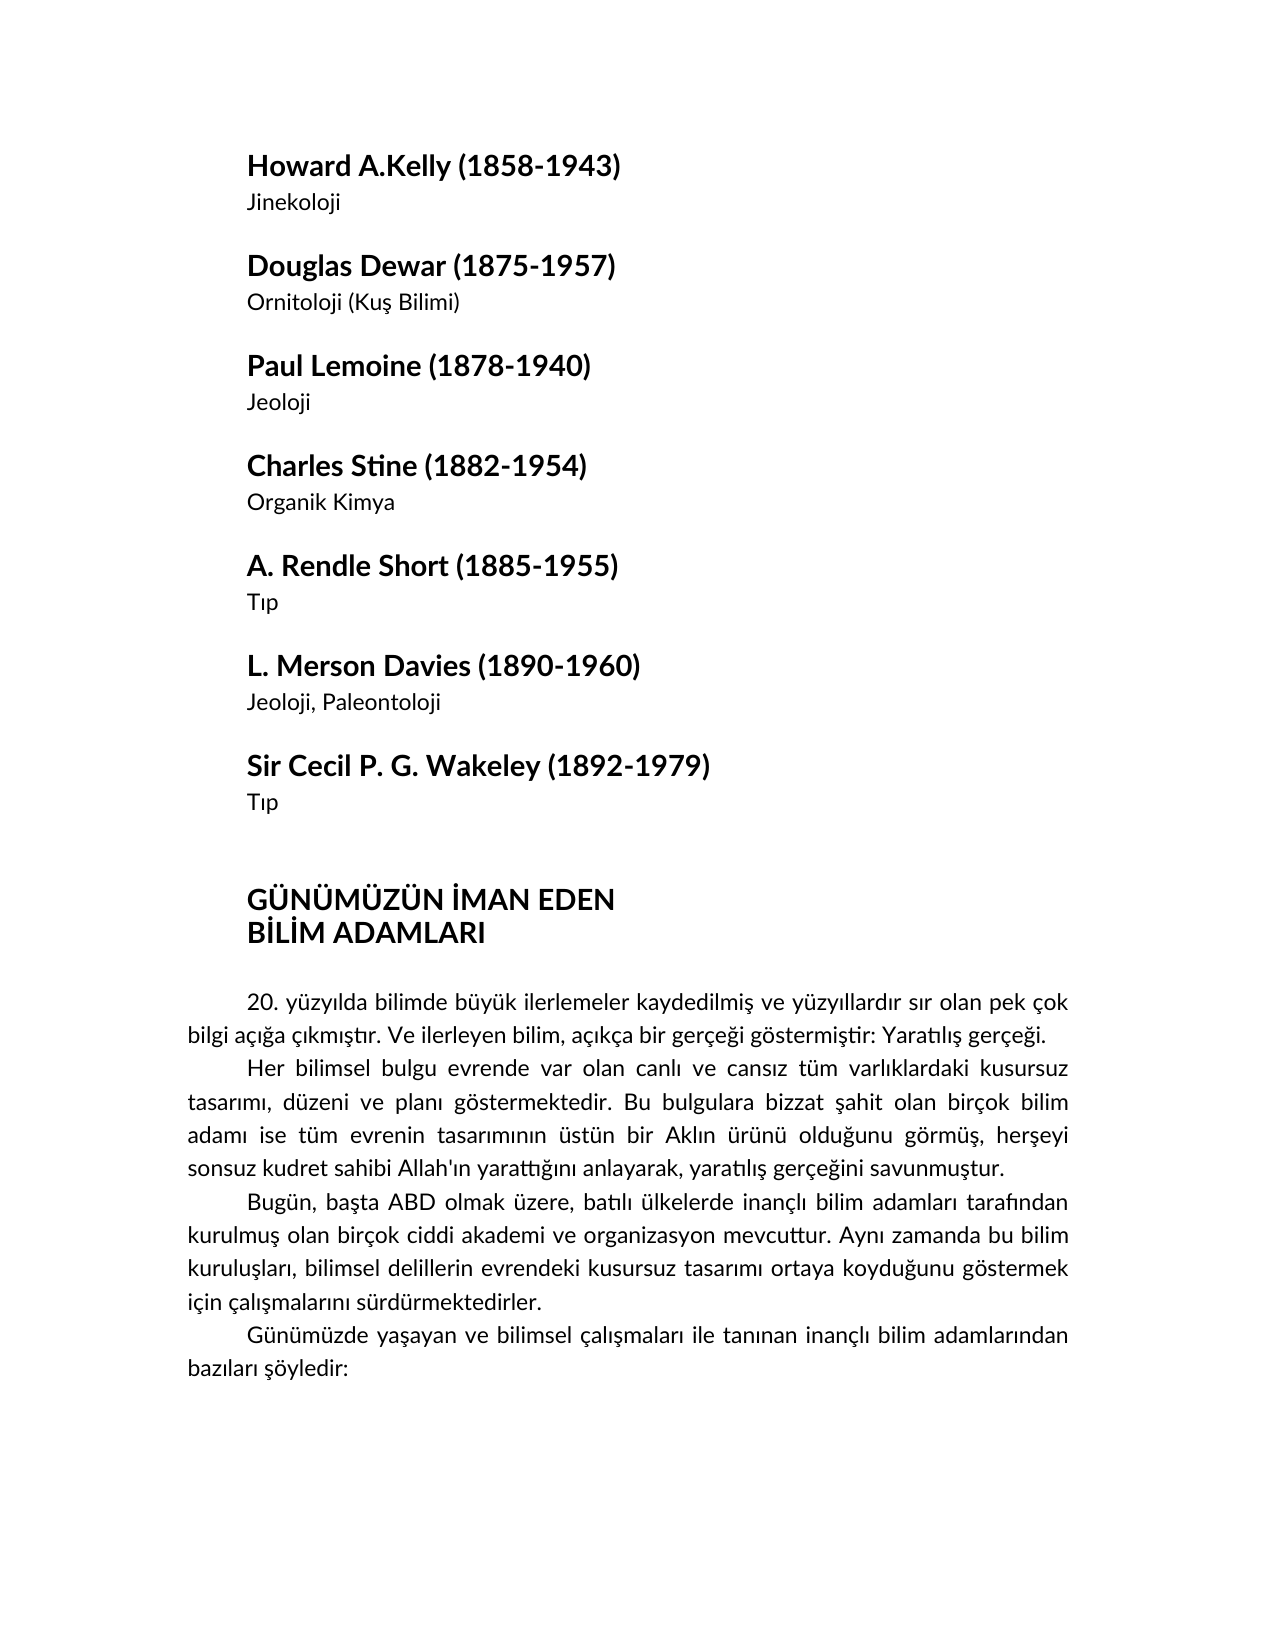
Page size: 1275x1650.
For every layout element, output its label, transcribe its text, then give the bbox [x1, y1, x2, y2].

text BİLİM ADAMLARI [187, 917, 1070, 950]
text Paul Lemoine (1878-1940) [187, 350, 1070, 383]
text Günümüzde yaşayan ve bilimsel çalışmaları ile tanınan inançlı bilim adamlarından bazıları şöyledir: [187, 1317, 1070, 1383]
text Howard A.Kelly (1858-1943) [187, 150, 1070, 183]
text Tıp [187, 783, 1070, 817]
text Organik Kimya [187, 483, 1070, 517]
text Bugün, başta ABD olmak üzere, batılı ülkelerde inançlı bilim adamları tarafından kurulmuş olan birçok ciddi akademi ve organizasyon mevcuttur. Aynı zamanda bu bilim kuruluşları, bilimsel delillerin evrendeki kusursuz tasarımı ortaya koyduğunu göstermek için çalışmalarını sürdürmektedirler. [187, 1183, 1070, 1317]
text Jinekoloji [187, 183, 1070, 217]
text L. Merson Davies (1890-1960) [187, 650, 1070, 683]
text Douglas Dewar (1875-1957) [187, 250, 1070, 283]
text Sir Cecil P. G. Wakeley (1892-1979) [187, 750, 1070, 783]
text Ornitoloji (Kuş Bilimi) [187, 283, 1070, 317]
text Jeoloji, Paleontoloji [187, 683, 1070, 717]
text A. Rendle Short (1885-1955) [187, 550, 1070, 583]
text Charles Stine (1882-1954) [187, 450, 1070, 483]
text Her bilimsel bulgu evrende var olan canlı ve cansız tüm varlıklardaki kusursuz tasarımı, düzeni ve planı göstermektedir. Bu bulgulara bizzat şahit olan birçok bilim adamı ise tüm evrenin tasarımının üstün bir Aklın ürünü olduğunu görmüş, herşeyi sonsuz kudret sahibi Allah'ın yarattığını anlayarak, yaratılış gerçeğini savunmuştur. [187, 1050, 1070, 1183]
text Jeoloji [187, 383, 1070, 417]
text 20. yüzyılda bilimde büyük ilerlemeler kaydedilmiş ve yüzyıllardır sır olan pek çok bilgi açığa çıkmıştır. Ve ilerleyen bilim, açıkça bir gerçeği göstermiştir: Yaratılış gerçeği. [187, 983, 1070, 1050]
text GÜNÜMÜZÜN İMAN EDEN [187, 883, 1070, 917]
text Tıp [187, 583, 1070, 617]
